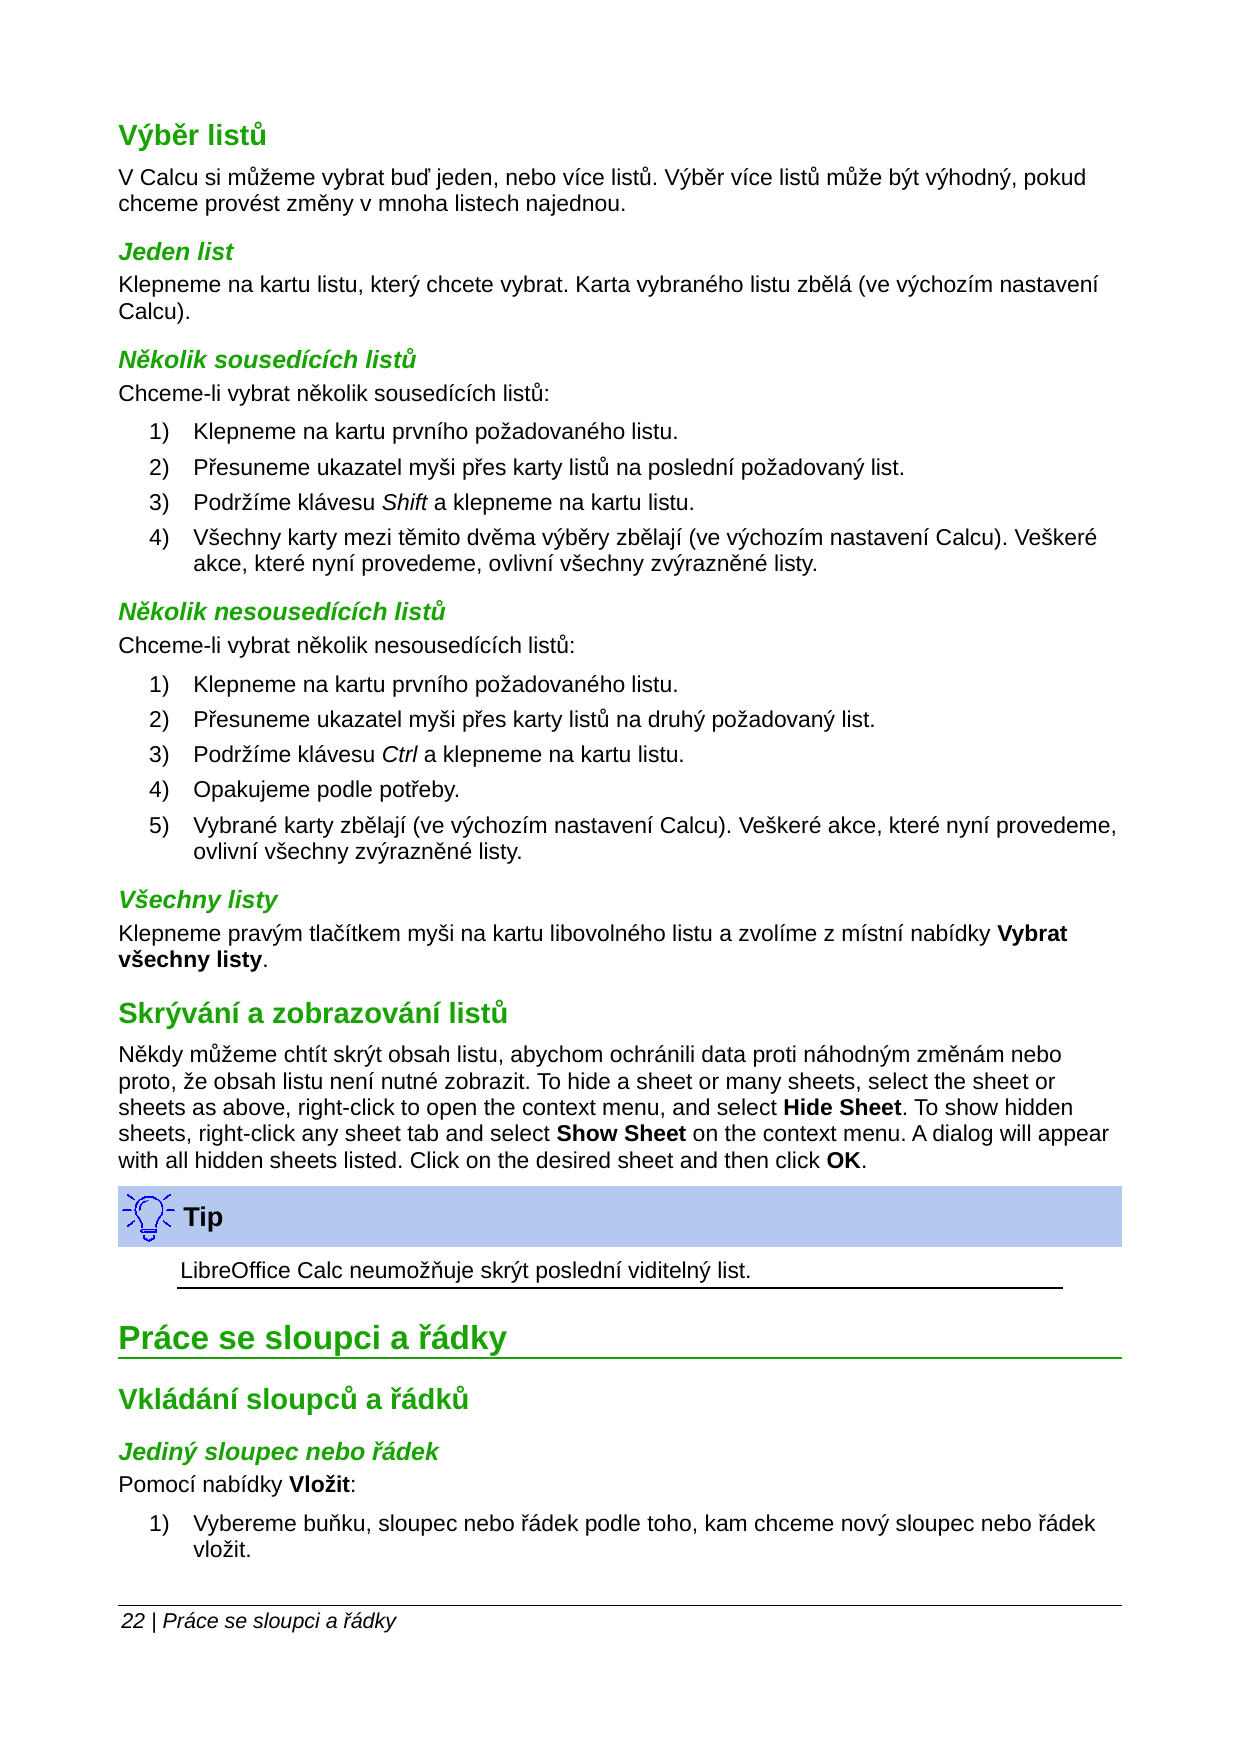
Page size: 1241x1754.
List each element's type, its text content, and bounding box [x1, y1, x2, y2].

list Všechny karty mezi těmito dvěma výběry zbělají (ve výchozím nastavení Calcu). Veškeré akce, které nyní provedeme, ovlivní všechny zvýrazněné listy. [169, 524, 1122, 577]
subtitle Několik sousedících listů [118, 345, 1122, 373]
list Vybrané karty zbělají (ve výchozím nastavení Calcu). Veškeré akce, které nyní provedeme, ovlivní všechny zvýrazněné listy. [169, 812, 1122, 864]
list Pomocí nabídky Vložit: [118, 1471, 1122, 1498]
subtitle Všechny listy [118, 885, 1122, 914]
subtitle Výběr listů [118, 118, 1122, 152]
text Klepneme na kartu listu, který chcete vybrat. Karta vybraného listu zbělá (ve výchozím nastavení Calcu). [118, 271, 1122, 324]
text Klepneme pravým tlačítkem myši na kartu libovolného listu a zvolíme z místní nabídky Vybrat všechny listy. [118, 920, 1122, 972]
subtitle Skrývání a zobrazování listů [118, 996, 1122, 1029]
subtitle Tip [118, 1186, 1122, 1247]
list Opakujeme podle potřeby. [169, 776, 1122, 803]
list Klepneme na kartu prvního požadovaného listu. [169, 671, 1122, 697]
subtitle Práce se sloupci a řádky [118, 1318, 1122, 1357]
list Přesuneme ukazatel myši přes karty listů na poslední požadovaný list. [169, 453, 1122, 480]
list Chceme-li vybrat několik sousedících listů: [118, 379, 1122, 406]
text LibreOffice Calc neumožňuje skrýt poslední viditelný list. [177, 1254, 1063, 1287]
subtitle Jeden list [118, 237, 1122, 266]
list Vybereme buňku, sloupec nebo řádek podle toho, kam chceme nový sloupec nebo řádek vložit. [169, 1510, 1122, 1563]
list Chceme-li vybrat několik nesousedících listů: [118, 632, 1122, 658]
text V Calcu si můžeme vybrat buď jeden, nebo více listů. Výběr více listů může být výhodný, pokud chceme provést změny v mnoha listech najednou. [118, 163, 1122, 216]
list Podržíme klávesu Ctrl a klepneme na kartu listu. [169, 741, 1122, 768]
list Přesuneme ukazatel myši přes karty listů na druhý požadovaný list. [169, 706, 1122, 732]
picture [119, 1186, 179, 1246]
subtitle Vkládání sloupců a řádků [118, 1382, 1122, 1416]
list Podržíme klávesu Shift a klepneme na kartu listu. [169, 489, 1122, 515]
subtitle Jediný sloupec nebo řádek [118, 1437, 1122, 1465]
subtitle Několik nesousedících listů [118, 597, 1122, 626]
text Někdy můžeme chtít skrýt obsah listu, abychom ochránili data proti náhodným změnám nebo proto, že obsah listu není nutné zobrazit. To hide a sheet or many sheets, select the sheet or sheets as above, right-click to open the context menu, and select Hide Sheet. To show hidden sheets, right-click any sheet tab and select Show Sheet on the context menu. A dialog will appear with all hidden sheets listed. Click on the desired sheet and then click OK. [118, 1041, 1122, 1173]
list Klepneme na kartu prvního požadovaného listu. [169, 418, 1122, 445]
